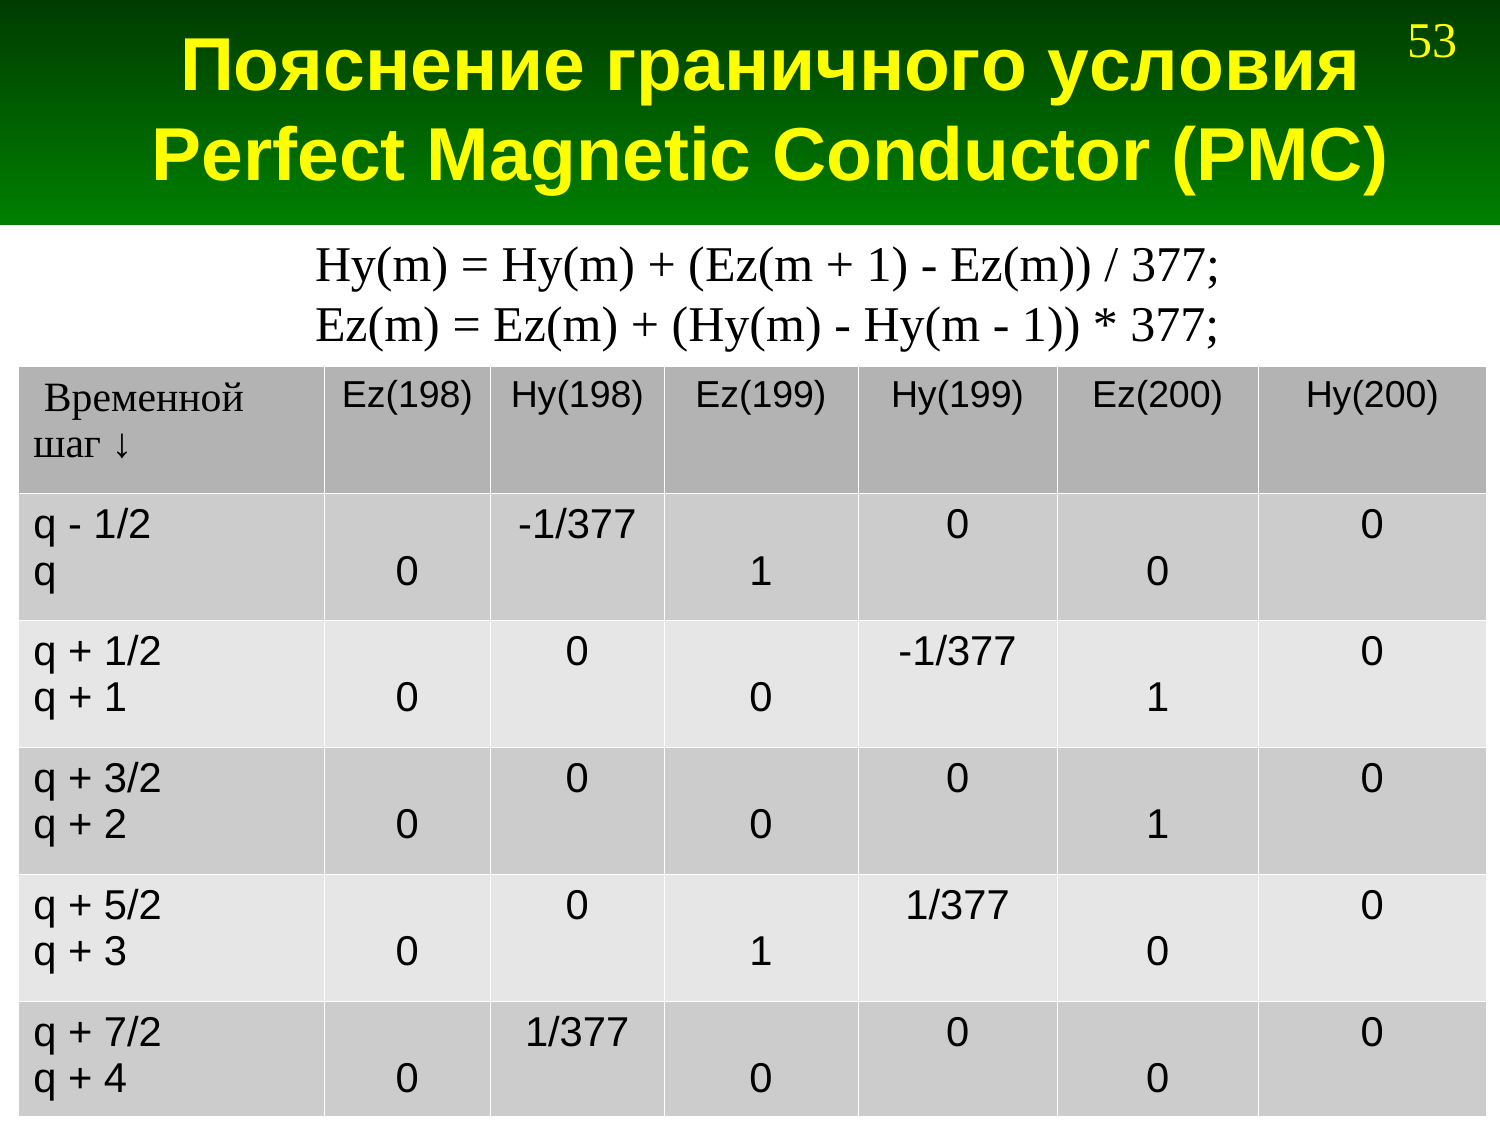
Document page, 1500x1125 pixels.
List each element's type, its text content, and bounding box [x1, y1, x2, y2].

table_cell 0 [325, 748, 490, 874]
table_cell -1/377 [859, 621, 1057, 747]
title Пояснение граничного условия Perfect Magnetic Conductor (PMC) [100, 7, 1441, 204]
table_cell 1 [1058, 621, 1258, 747]
table_cell 0 [325, 621, 490, 747]
table_cell q + 5/2 q + 3 [19, 875, 324, 1001]
table_cell q + 1/2 q + 1 [19, 621, 324, 747]
table_cell q - 1/2 q [19, 494, 324, 620]
table_cell 1 [665, 875, 858, 1001]
table_cell 0 [665, 621, 858, 747]
table_header Ez(198) [325, 378, 490, 493]
table_cell 0 [859, 494, 1057, 620]
table_cell 0 [1259, 1002, 1486, 1116]
table_cell 0 [1259, 875, 1486, 1001]
table_cell 0 [859, 748, 1057, 874]
table_cell 1/377 [491, 1002, 664, 1116]
table_cell 0 [1259, 748, 1486, 874]
table_cell 0 [325, 875, 490, 1001]
table_header Ez(199) [665, 378, 858, 493]
table_cell 0 [325, 494, 490, 620]
table_cell 0 [665, 1002, 858, 1116]
table_cell 0 [1058, 494, 1258, 620]
table_cell 0 [491, 621, 664, 747]
table_header Временной шаг ↓ [19, 367, 324, 493]
table_cell 0 [1259, 494, 1486, 620]
table_cell 0 [1058, 1002, 1258, 1116]
table_cell 0 [1259, 621, 1486, 747]
table_cell q + 7/2 q + 4 [19, 1002, 324, 1116]
table_cell 0 [325, 1002, 490, 1116]
table_cell 0 [859, 1002, 1057, 1116]
table_cell 0 [1058, 875, 1258, 1001]
table_cell -1/377 [491, 494, 664, 620]
table_cell 1/377 [859, 875, 1057, 1001]
table_cell 1 [665, 494, 858, 620]
table_cell 0 [491, 875, 664, 1001]
text_box Hy(m) = Hy(m) + (Ez(m + 1) - Ez(m)) / 377; Ez(m) = Ez(m) + (Hy(m) - Hy(m - 1)) * 377; [300, 224, 1329, 378]
table_cell q + 3/2 q + 2 [19, 748, 324, 874]
table_cell 0 [665, 748, 858, 874]
table_header Hy(199) [859, 378, 1057, 493]
table_header Hy(200) [1259, 367, 1486, 493]
table_header Ez(200) [1058, 378, 1258, 493]
table_cell 0 [491, 748, 664, 874]
table_cell 1 [1058, 748, 1258, 874]
table_header Hy(198) [491, 378, 664, 493]
